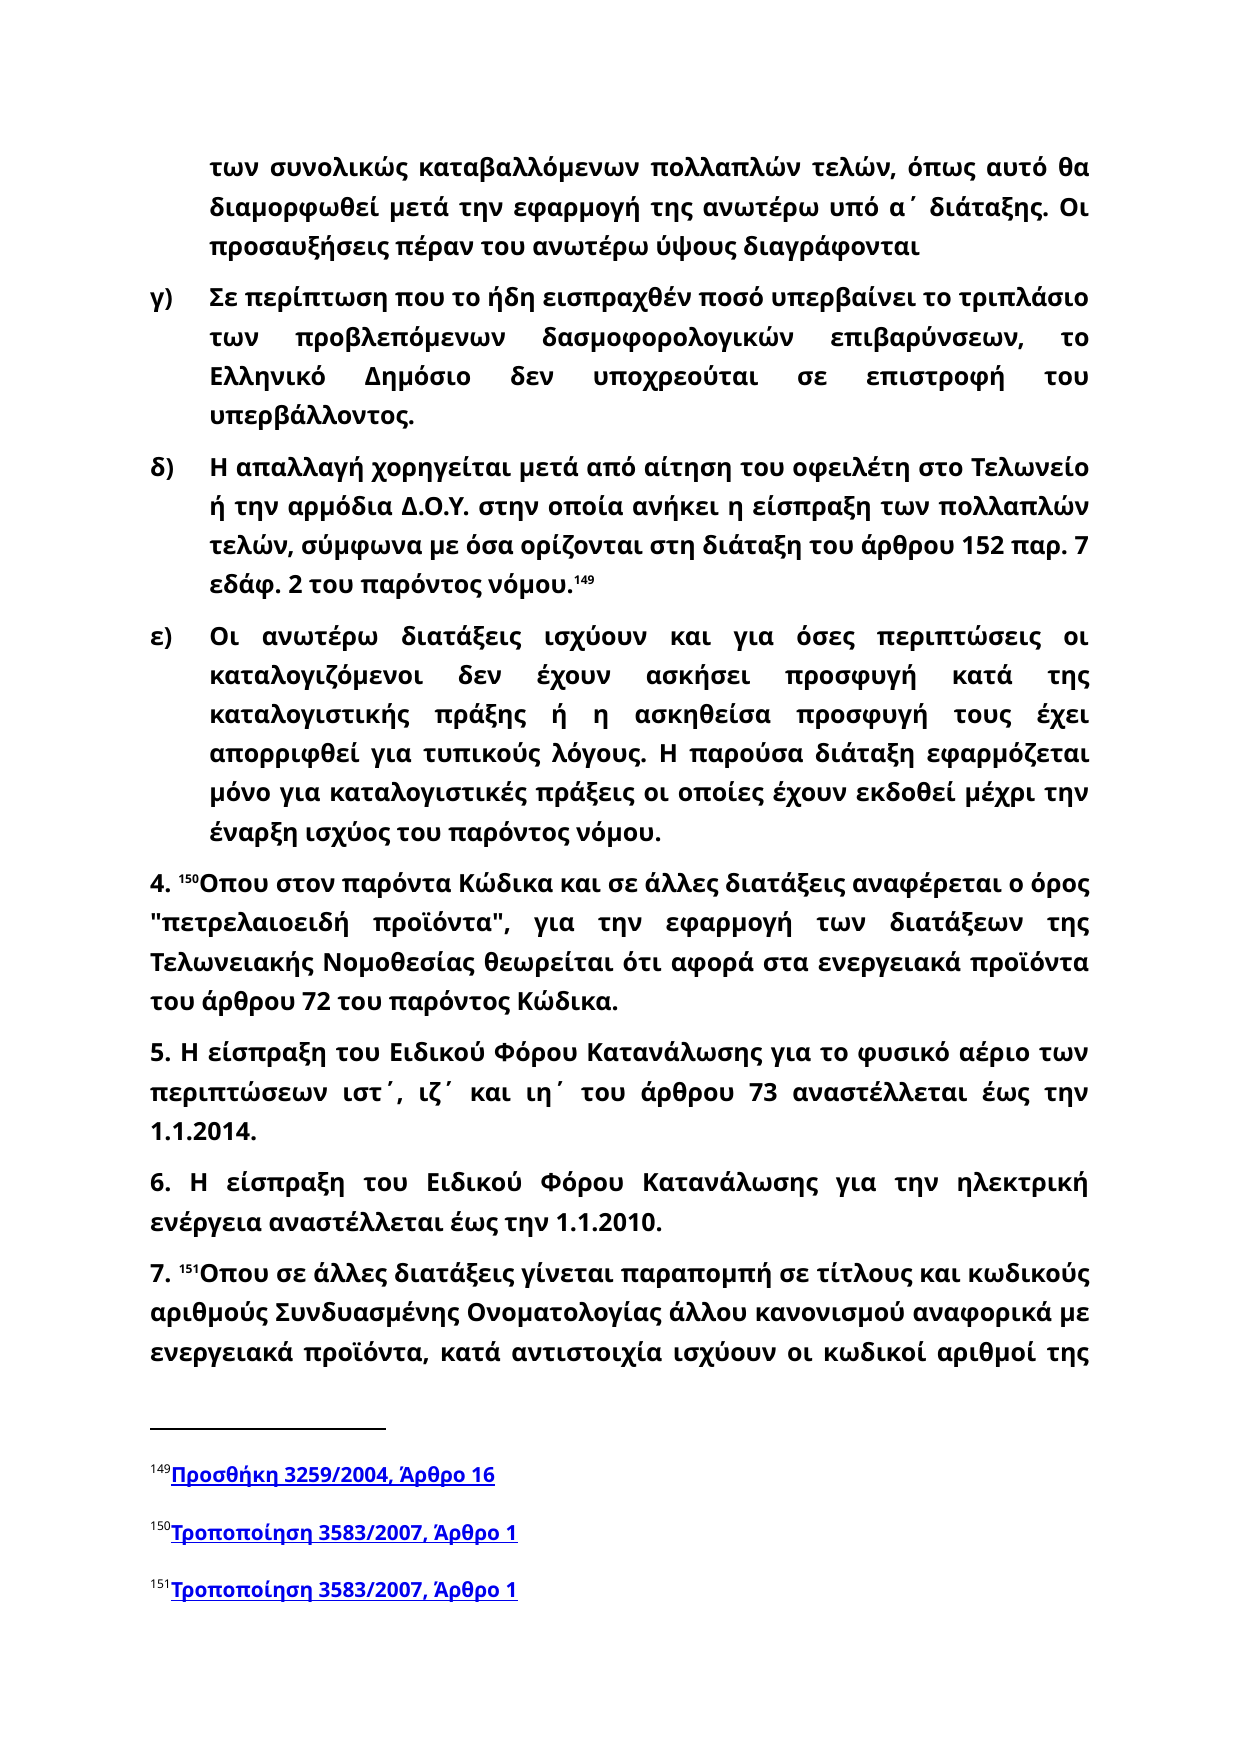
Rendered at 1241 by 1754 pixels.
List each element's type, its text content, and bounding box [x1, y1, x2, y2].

list των συνολικώς καταβαλλόμενων πολλαπλών τελών, όπως αυτό θα διαμορφωθεί μετά την εφαρμογή της ανωτέρω υπό α΄ διάταξης. Οι προσαυξήσεις πέραν του ανωτέρω ύψους διαγράφονται [150, 150, 1090, 262]
list γ) Σε περίπτωση που το ήδη εισπραχθέν ποσό υπερβαίνει το τριπλάσιο των προβλεπόμενων δασμοφορολογικών επιβαρύνσεων, το Ελληνικό Δημόσιο δεν υποχρεούται σε επιστροφή του υπερβάλλοντος. [150, 280, 1090, 432]
text 6. Η είσπραξη του Ειδικού Φόρου Κατανάλωσης για την ηλεκτρική ενέργεια αναστέλλεται έως την 1.1.2010. [150, 1165, 1090, 1238]
text 7. Οπου σε άλλες διατάξεις γίνεται παραπομπή σε τίτλους και κωδικούς αριθμούς Συνδυασμένης Ονοματολογίας άλλου κανονισμού αναφορικά με ενεργειακά προϊόντα, κατά αντιστοιχία ισχύουν οι κωδικοί αριθμοί της [150, 1256, 1090, 1368]
text 4. Οπου στον παρόντα Κώδικα και σε άλλες διατάξεις αναφέρεται ο όρος "πετρελαιοειδή προϊόντα", για την εφαρμογή των διατάξεων της Τελωνειακής Νομοθεσίας θεωρείται ότι αφορά στα ενεργειακά προϊόντα του άρθρου 72 του παρόντος Κώδικα. [150, 866, 1090, 1017]
list δ) Η απαλλαγή χορηγείται μετά από αίτηση του οφειλέτη στο Τελωνείο ή την αρμόδια Δ.Ο.Υ. στην οποία ανήκει η είσπραξη των πολλαπλών τελών, σύμφωνα με όσα ορίζονται στη διάταξη του άρθρου 152 παρ. 7 εδάφ. 2 του παρόντος νόμου. [150, 449, 1090, 601]
text Τροποποίηση 3583/2007, Άρθρο 1 [150, 1576, 1090, 1604]
text Τροποποίηση 3583/2007, Άρθρο 1 [150, 1518, 1090, 1546]
text Προσθήκη 3259/2004, Άρθρο 16 [150, 1460, 1090, 1489]
list ε) Οι ανωτέρω διατάξεις ισχύουν και για όσες περιπτώσεις οι καταλογιζόμενοι δεν έχουν ασκήσει προσφυγή κατά της καταλογιστικής πράξης ή η ασκηθείσα προσφυγή τους έχει απορριφθεί για τυπικούς λόγους. Η παρούσα διάταξη εφαρμόζεται μόνο για καταλογιστικές πράξεις οι οποίες έχουν εκδοθεί μέχρι την έναρξη ισχύος του παρόντος νόμου. [150, 618, 1090, 848]
text 5. Η είσπραξη του Ειδικού Φόρου Κατανάλωσης για το φυσικό αέριο των περιπτώσεων ιστ΄, ιζ΄ και ιη΄ του άρθρου 73 αναστέλλεται έως την 1.1.2014. [150, 1035, 1090, 1147]
